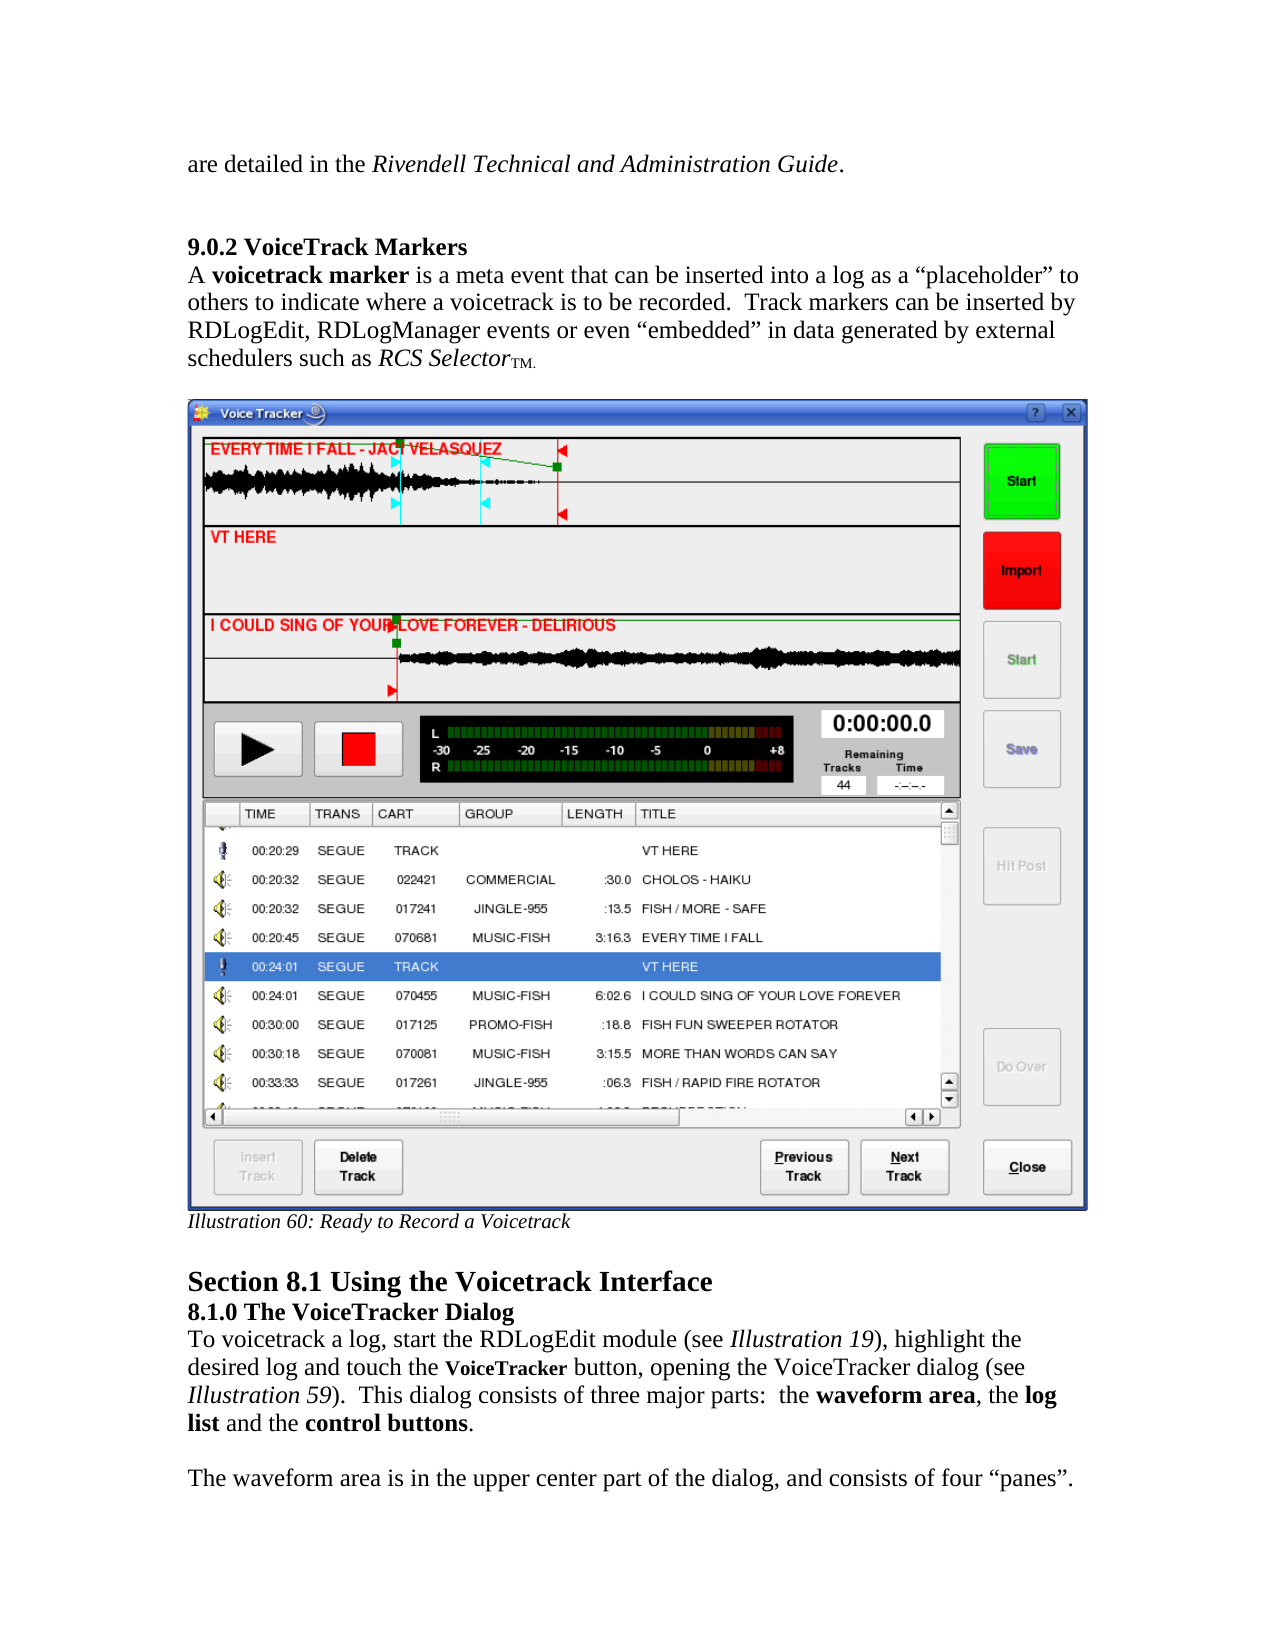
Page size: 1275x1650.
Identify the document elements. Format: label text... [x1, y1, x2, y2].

text Illustration 60: Ready to Record a Voicetrack [187, 1211, 1087, 1233]
text Section 8.1 Using the Voicetrack Interface [187, 1266, 1087, 1298]
picture [187, 399, 1088, 1211]
text The waveform area is in the upper center part of the dialog, and consists of four “panes”. [187, 1464, 1087, 1492]
text To voicetrack a log, start the RDLogEdit module (see Illustration 19), highlight the desired log and touch the VoiceTracker button, opening the VoiceTracker dialog (see Illustration 59). This dialog consists of three major parts: the waveform area, the log list and the control buttons. [187, 1326, 1087, 1436]
text are detailed in the Rivendell Technical and Administration Guide. [187, 150, 1087, 178]
text 9.0.2 VoiceTrack Markers [187, 233, 1087, 261]
text 8.1.0 The VoiceTracker Dialog [187, 1298, 1087, 1326]
text A voicetrack marker is a meta event that can be inserted into a log as a “placeholder” to others to indicate where a voicetrack is to be recorded. Track markers can be inserted by RDLogEdit, RDLogManager events or even “embedded” in data generated by external schedulers such as RCS SelectorTM. [187, 261, 1087, 372]
